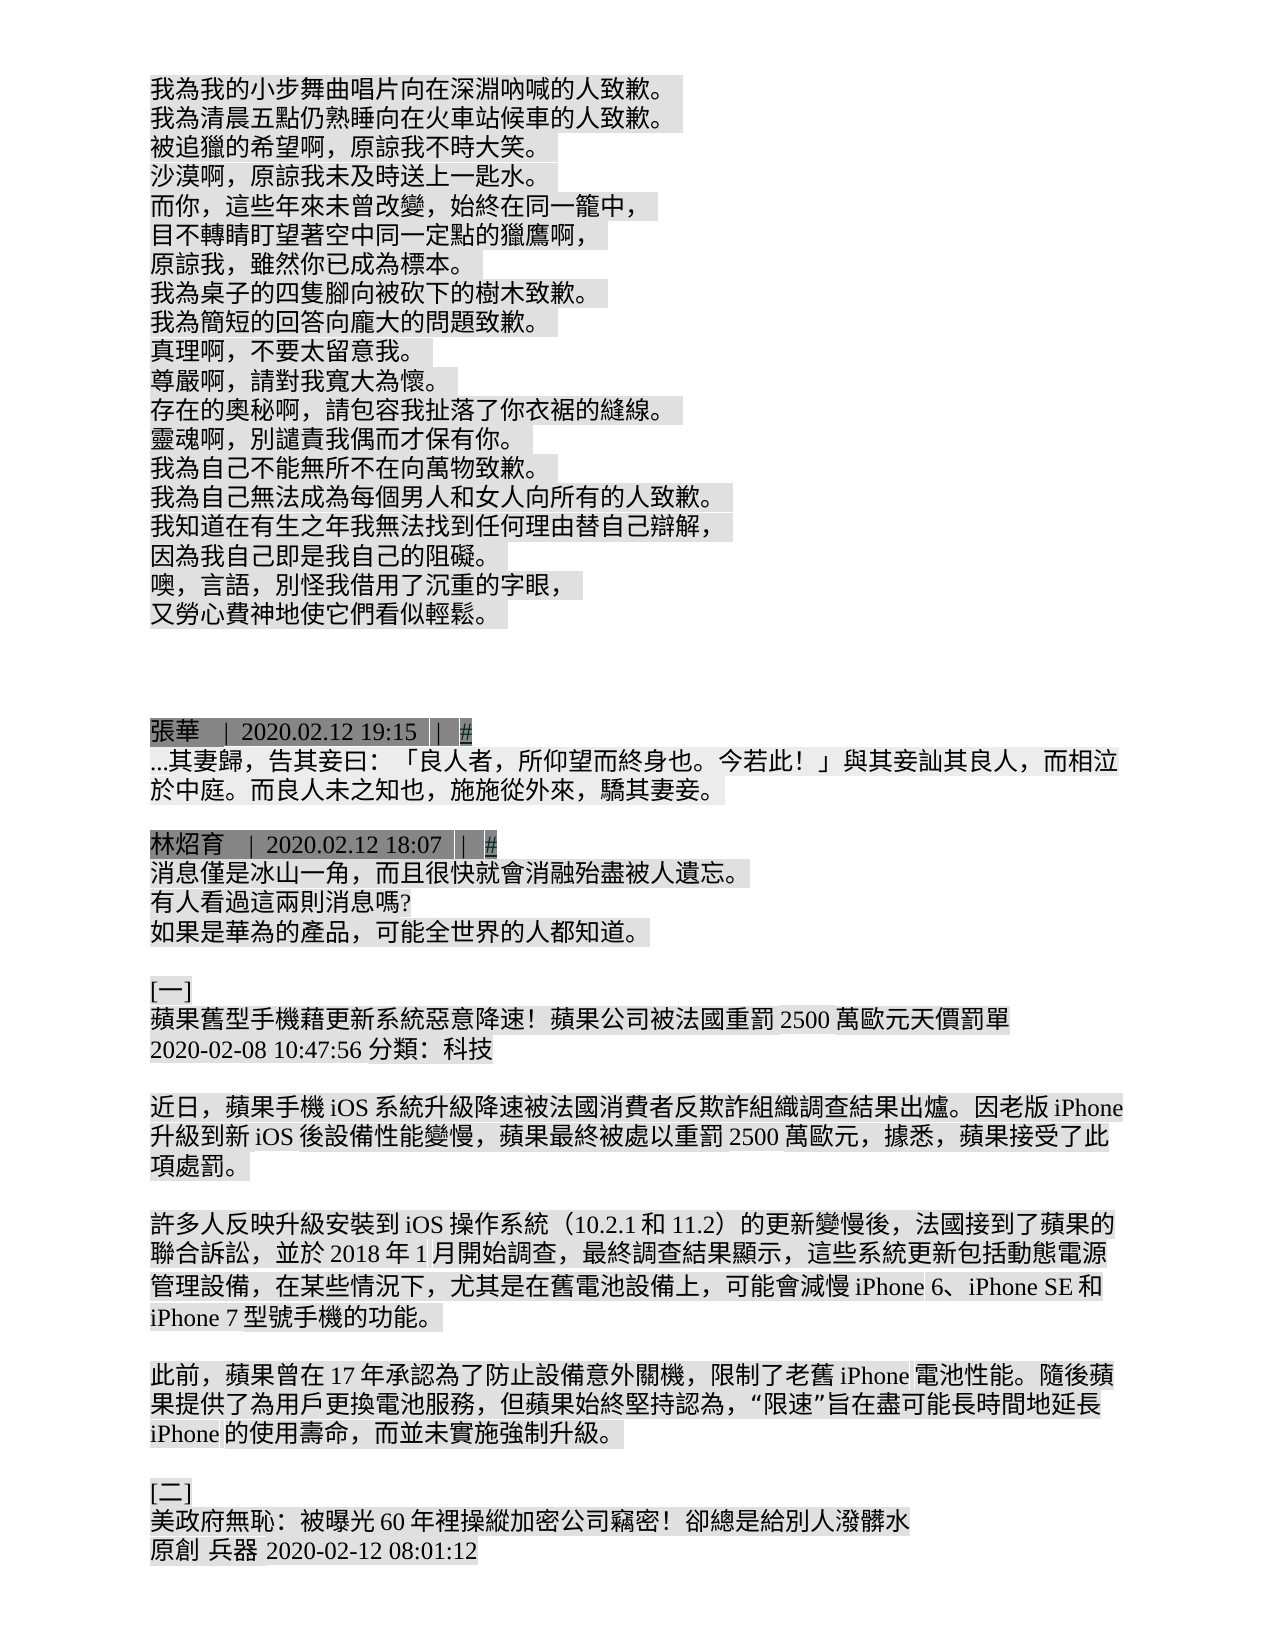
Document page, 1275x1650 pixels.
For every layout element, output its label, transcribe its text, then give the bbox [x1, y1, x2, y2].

text 張華 | 2020.02.12 19:15 | # [150, 717, 1125, 747]
text 消息僅是冰山一角，而且很快就會消融殆盡被人遺忘。 有人看過這兩則消息嗎? 如果是華為的產品，可能全世界的人都知道。 [一] 蘋果舊型手機藉更新系統惡意降速！蘋果公司被法國重罰2500萬歐元天價罰單 2020-02-08 10:47:56 分類：科技 近日，蘋果手機iOS系統升級降速被法國消費者反欺詐組織調查結果出爐。因老版iPhone升級到新iOS後設備性能變慢，蘋果最終被處以重罰2500萬歐元，據悉，蘋果接受了此項處罰。 許多人反映升級安裝到iOS操作系統（10.2.1和11.2）的更新變慢後，法國接到了蘋果的聯合訴訟，並於2018年1月開始調查，最終調查結果顯示，這些系統更新包括動態電源管理設備，在某些情況下，尤其是在舊電池設備上，可能會減慢iPhone‌ 6、iPhone SE和iPhone 7型號手機的功能。 此前，蘋果曾在17年承認為了防止設備意外關機，限制了老舊iPhone電池性能。隨後蘋果提供了為用戶更換電池服務，但蘋果始終堅持認為，“限速”旨在盡可能長時間地延長iPhone的使用壽命，而並未實施強制升級。 [二] 美政府無恥：被曝光60年裡操縱加密公司竊密！卻總是給別人潑髒水 原創 兵器 2020-02-12 08:01:12 [150, 859, 1125, 1566]
text 林炤育 | 2020.02.12 18:07 | # [150, 830, 1125, 859]
text ...其妻歸，告其妾曰：「良人者，所仰望而終身也。今若此！」與其妾訕其良人，而相泣於中庭。而良人未之知也，施施從外來，驕其妻妾。 [150, 747, 1125, 805]
text 我為我的小步舞曲唱片向在深淵吶喊的人致歉。 我為清晨五點仍熟睡向在火車站候車的人致歉。 被追獵的希望啊，原諒我不時大笑。 沙漠啊，原諒我未及時送上一匙水。 而你，這些年來未曾改變，始終在同一籠中， 目不轉睛盯望著空中同一定點的獵鷹啊， 原諒我，雖然你已成為標本。 我為桌子的四隻腳向被砍下的樹木致歉。 我為簡短的回答向龐大的問題致歉。 真理啊，不要太留意我。 尊嚴啊，請對我寬大為懷。 存在的奧秘啊，請包容我扯落了你衣裾的縫線。 靈魂啊，別譴責我偶而才保有你。 我為自己不能無所不在向萬物致歉。 我為自己無法成為每個男人和女人向所有的人致歉。 我知道在有生之年我無法找到任何理由替自己辯解， 因為我自己即是我自己的阻礙。 噢，言語，別怪我借用了沉重的字眼， 又勞心費神地使它們看似輕鬆。 [150, 75, 1125, 692]
